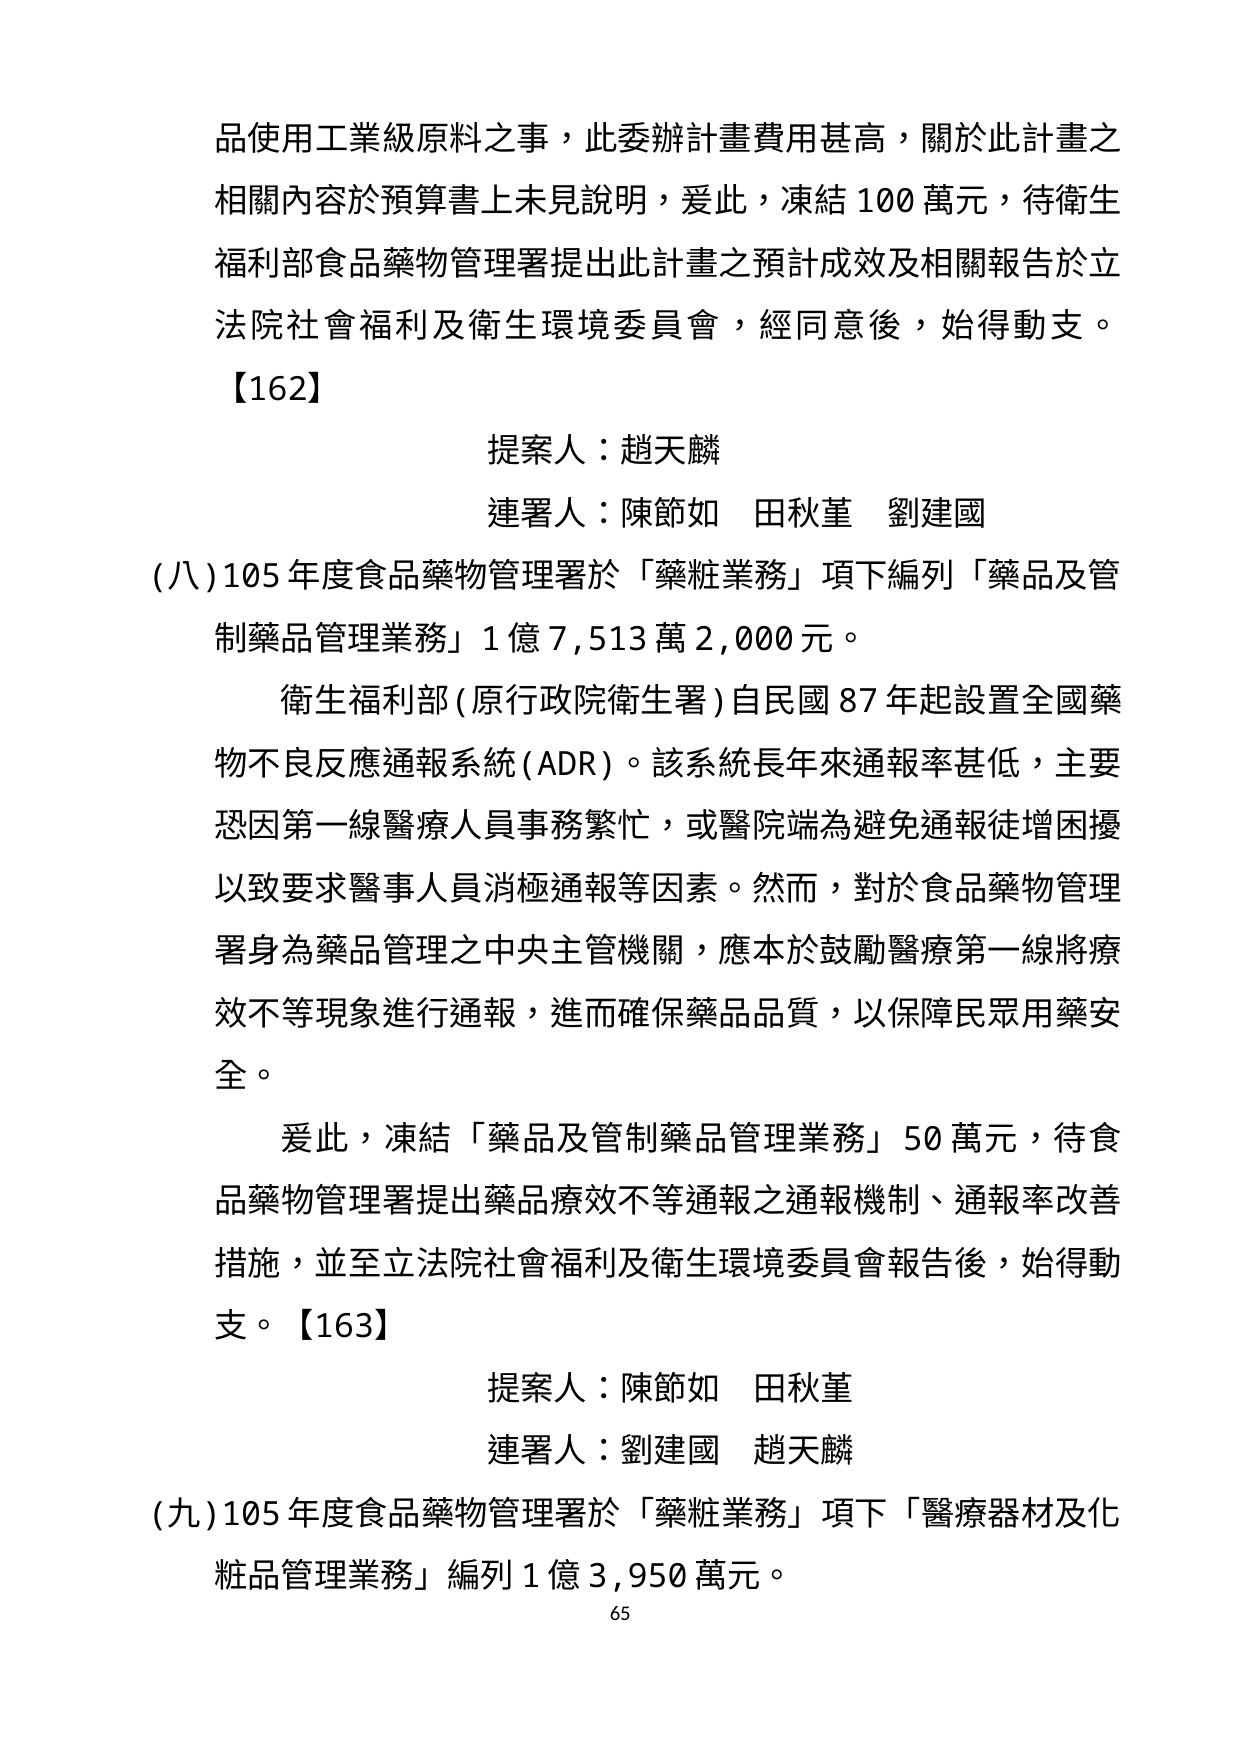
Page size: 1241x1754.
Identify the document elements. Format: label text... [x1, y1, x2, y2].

text (八)105年度食品藥物管理署於「藥粧業務」項下編列「藥品及管制藥品管理業務」1億7,513萬2,000元。 [148, 532, 1122, 657]
text 品使用工業級原料之事，此委辦計畫費用甚高，關於此計畫之相關內容於預算書上未見說明，爰此，凍結100萬元，待衛生福利部食品藥物管理署提出此計畫之預計成效及相關報告於立法院社會福利及衛生環境委員會，經同意後，始得動支。【162】 [148, 94, 1122, 407]
text 衛生福利部(原行政院衛生署)自民國87年起設置全國藥物不良反應通報系統(ADR)。該系統長年來通報率甚低，主要恐因第一線醫療人員事務繁忙，或醫院端為避免通報徒增困擾以致要求醫事人員消極通報等因素。然而，對於食品藥物管理署身為藥品管理之中央主管機關，應本於鼓勵醫療第一線將療效不等現象進行通報，進而確保藥品品質，以保障民眾用藥安全。 [214, 657, 1122, 1094]
text 提案人：陳節如 田秋堇 [118, 1344, 1122, 1407]
text 提案人：趙天麟 [118, 407, 1122, 469]
text (九)105年度食品藥物管理署於「藥粧業務」項下「醫療器材及化粧品管理業務」編列1億3,950萬元。 [148, 1469, 1122, 1594]
text 連署人：陳節如 田秋堇 劉建國 [118, 469, 1122, 532]
text 爰此，凍結「藥品及管制藥品管理業務」50萬元，待食品藥物管理署提出藥品療效不等通報之通報機制、通報率改善措施，並至立法院社會福利及衛生環境委員會報告後，始得動支。【163】 [214, 1094, 1122, 1344]
text 連署人：劉建國 趙天麟 [118, 1407, 1122, 1469]
